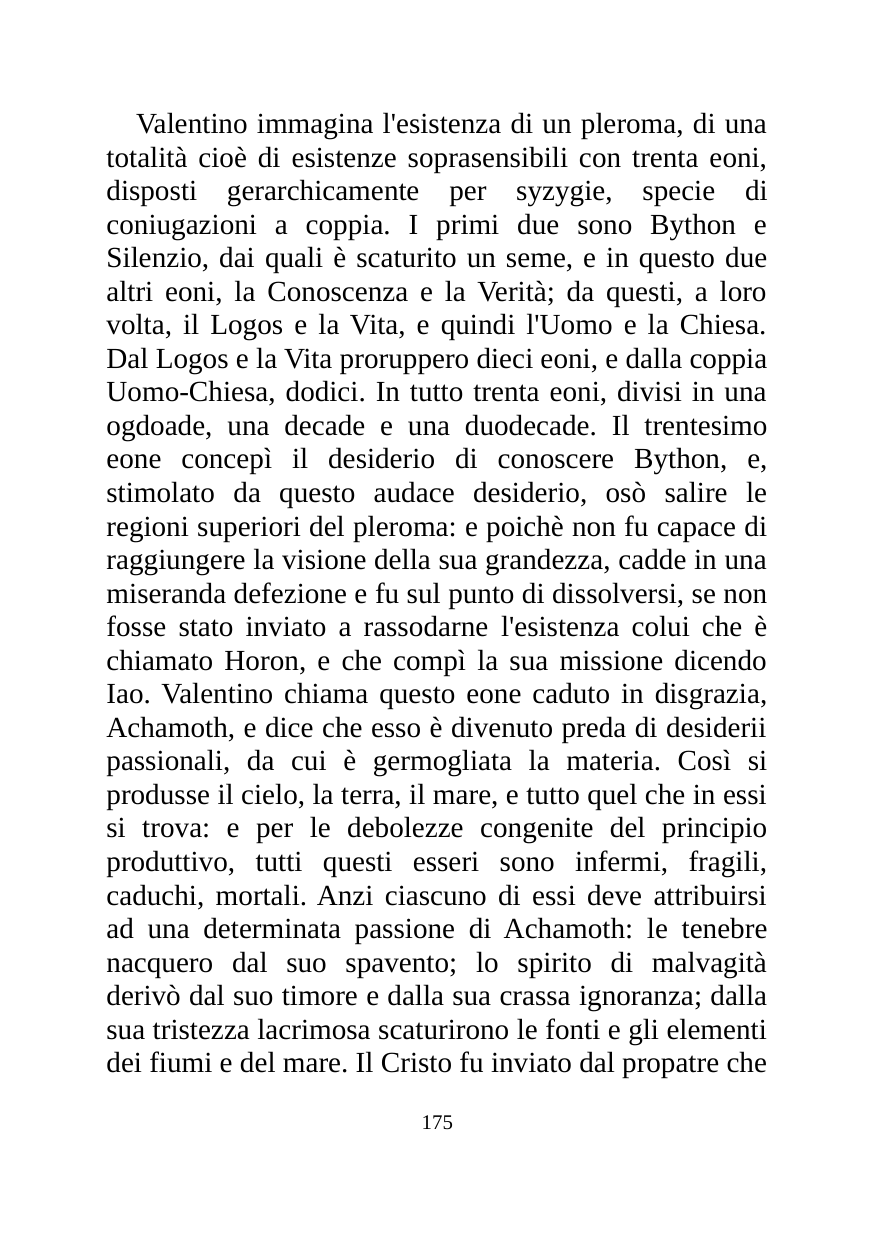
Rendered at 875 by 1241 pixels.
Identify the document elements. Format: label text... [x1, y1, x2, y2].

text Valentino immagina l'esistenza di un pleroma, di una totalità cioè di esistenze soprasensibili con trenta eoni, disposti gerarchicamente per syzygie, specie di coniugazioni a coppia. I primi due sono Bython e Silenzio, dai quali è scaturito un seme, e in questo due altri eoni, la Conoscenza e la Verità; da questi, a loro volta, il Logos e la Vita, e quindi l'Uomo e la Chiesa. Dal Logos e la Vita proruppero dieci eoni, e dalla coppia Uomo-Chiesa, dodici. In tutto trenta eoni, divisi in una ogdoade, una decade e una duodecade. Il trentesimo eone concepì il desiderio di conoscere Bython, e, stimolato da questo audace desiderio, osò salire le regioni superiori del pleroma: e poichè non fu capace di raggiungere la visione della sua grandezza, cadde in una miseranda defezione e fu sul punto di dissolversi, se non fosse stato inviato a rassodarne l'esistenza colui che è chiamato Horon, e che compì la sua missione dicendo Iao. Valentino chiama questo eone caduto in disgrazia, Achamoth, e dice che esso è divenuto preda di desiderii passionali, da cui è germogliata la materia. Così si produsse il cielo, la terra, il mare, e tutto quel che in essi si trova: e per le debolezze congenite del principio produttivo, tutti questi esseri sono infermi, fragili, caduchi, mortali. Anzi ciascuno di essi deve attribuirsi ad una determinata passione di Achamoth: le tenebre nacquero dal suo spavento; lo spirito di malvagità derivò dal suo timore e dalla sua crassa ignoranza; dalla sua tristezza lacrimosa scaturirono le fonti e gli elementi dei fiumi e del mare. Il Cristo fu inviato dal propatre che [106, 106, 768, 1079]
